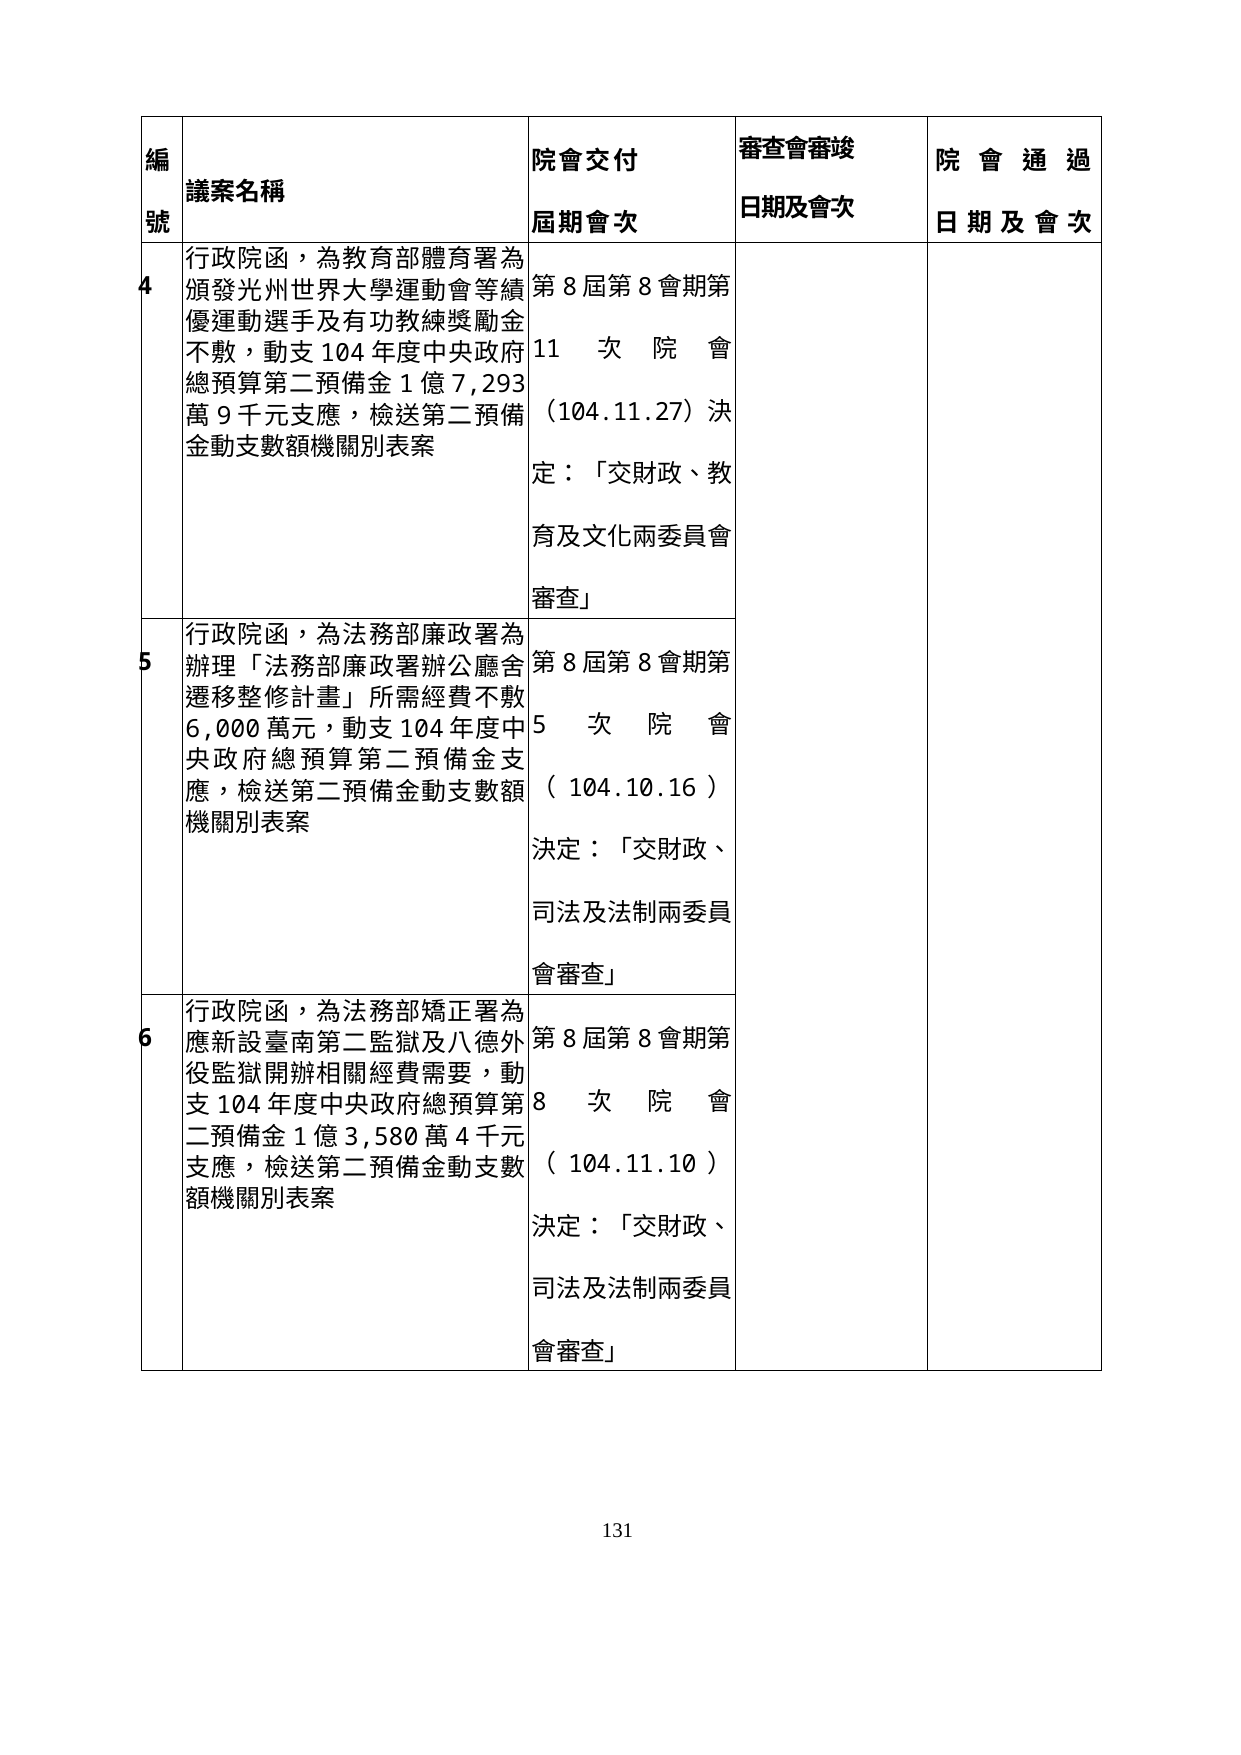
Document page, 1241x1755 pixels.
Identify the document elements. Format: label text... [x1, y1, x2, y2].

table_header 院會交付 屆期會次 [529, 117, 735, 242]
table_header 審查會審竣 日期及會次 [736, 117, 927, 242]
table_cell [736, 243, 927, 1370]
table_cell [142, 995, 182, 1370]
table_cell 行政院函，為法務部廉政署為辦理「法務部廉政署辦公廳舍遷移整修計畫」所需經費不敷6,000萬元，動支104年度中央政府總預算第二預備金支應，檢送第二預備金動支數額機關別表案 [183, 619, 528, 994]
table_header 議案名稱 [183, 117, 528, 242]
table_cell 第8屆第8會期第5次院會（104.10.16）決定：「交財政、司法及法制兩委員會審查」 [529, 619, 735, 994]
table_header 編 號 [142, 117, 182, 242]
table_cell 行政院函，為教育部體育署為頒發光州世界大學運動會等績優運動選手及有功教練獎勵金不敷，動支104年度中央政府總預算第二預備金1億7,293萬9千元支應，檢送第二預備金動支數額機關別表案 [183, 243, 528, 618]
table_cell 行政院函，為法務部矯正署為應新設臺南第二監獄及八德外役監獄開辦相關經費需要，動支104年度中央政府總預算第二預備金1億3,580萬4千元支應，檢送第二預備金動支數額機關別表案 [183, 995, 528, 1370]
table_cell 第8屆第8會期第11次院會（104.11.27）決定：「交財政、教育及文化兩委員會審查」 [529, 243, 735, 618]
table_cell [142, 243, 182, 618]
table_cell [928, 243, 1101, 1370]
table_header 院 會 通 過 日 期 及 會 次 [928, 117, 1101, 242]
table_cell [142, 619, 182, 994]
table_cell 第8屆第8會期第8次院會（104.11.10）決定：「交財政、司法及法制兩委員會審查」 [529, 995, 735, 1370]
